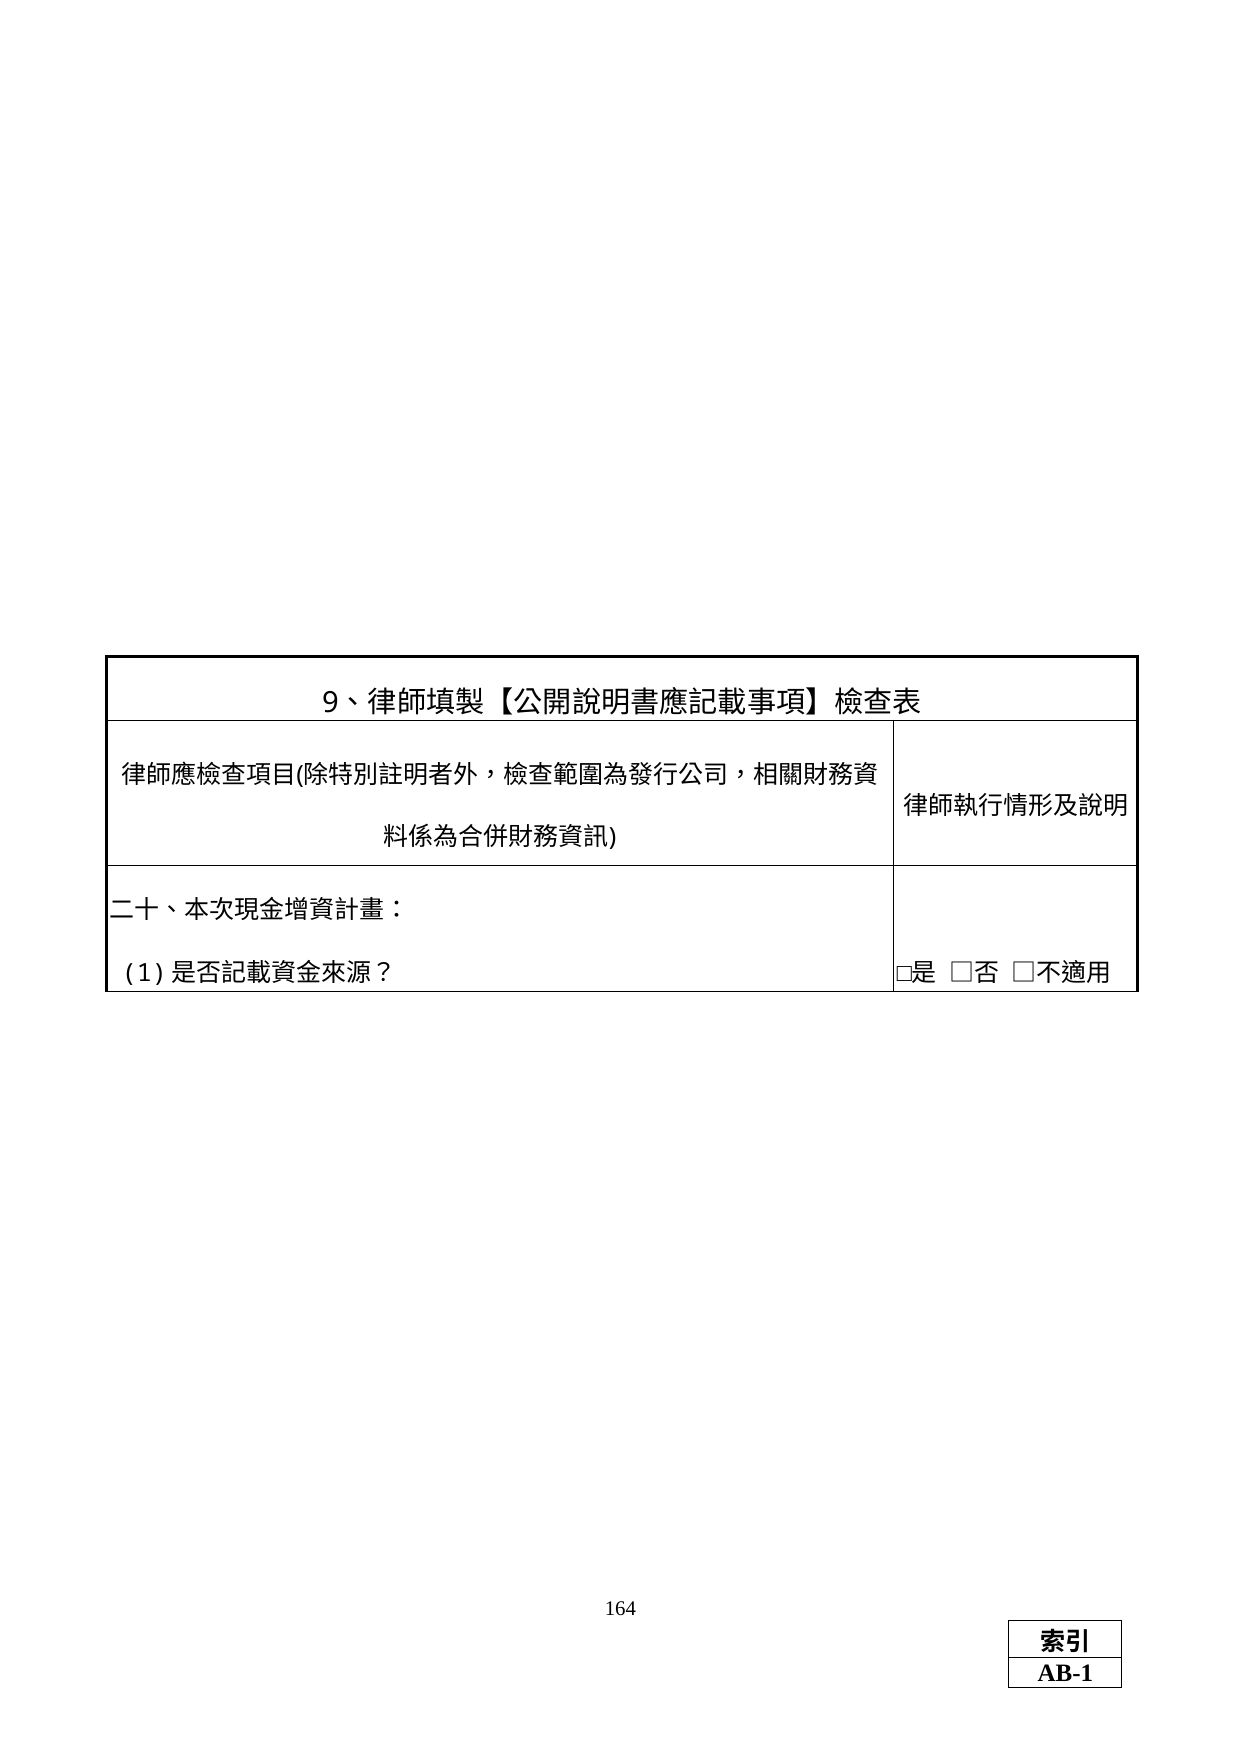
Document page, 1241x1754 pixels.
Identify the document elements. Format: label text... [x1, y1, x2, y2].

table_cell 律師應檢查項目(除特別註明者外，檢查範圍為發行公司，相關財務資料係為合併財務資訊) [108, 721, 893, 865]
table_header 9、律師填製【公開說明書應記載事項】檢查表 [108, 658, 1136, 720]
table_cell 二十、本次現金增資計畫： 是否記載資金來源？ [108, 866, 893, 991]
table_cell □是 □否 □不適用 [894, 866, 1136, 991]
table_cell 律師執行情形及說明 [894, 721, 1136, 865]
